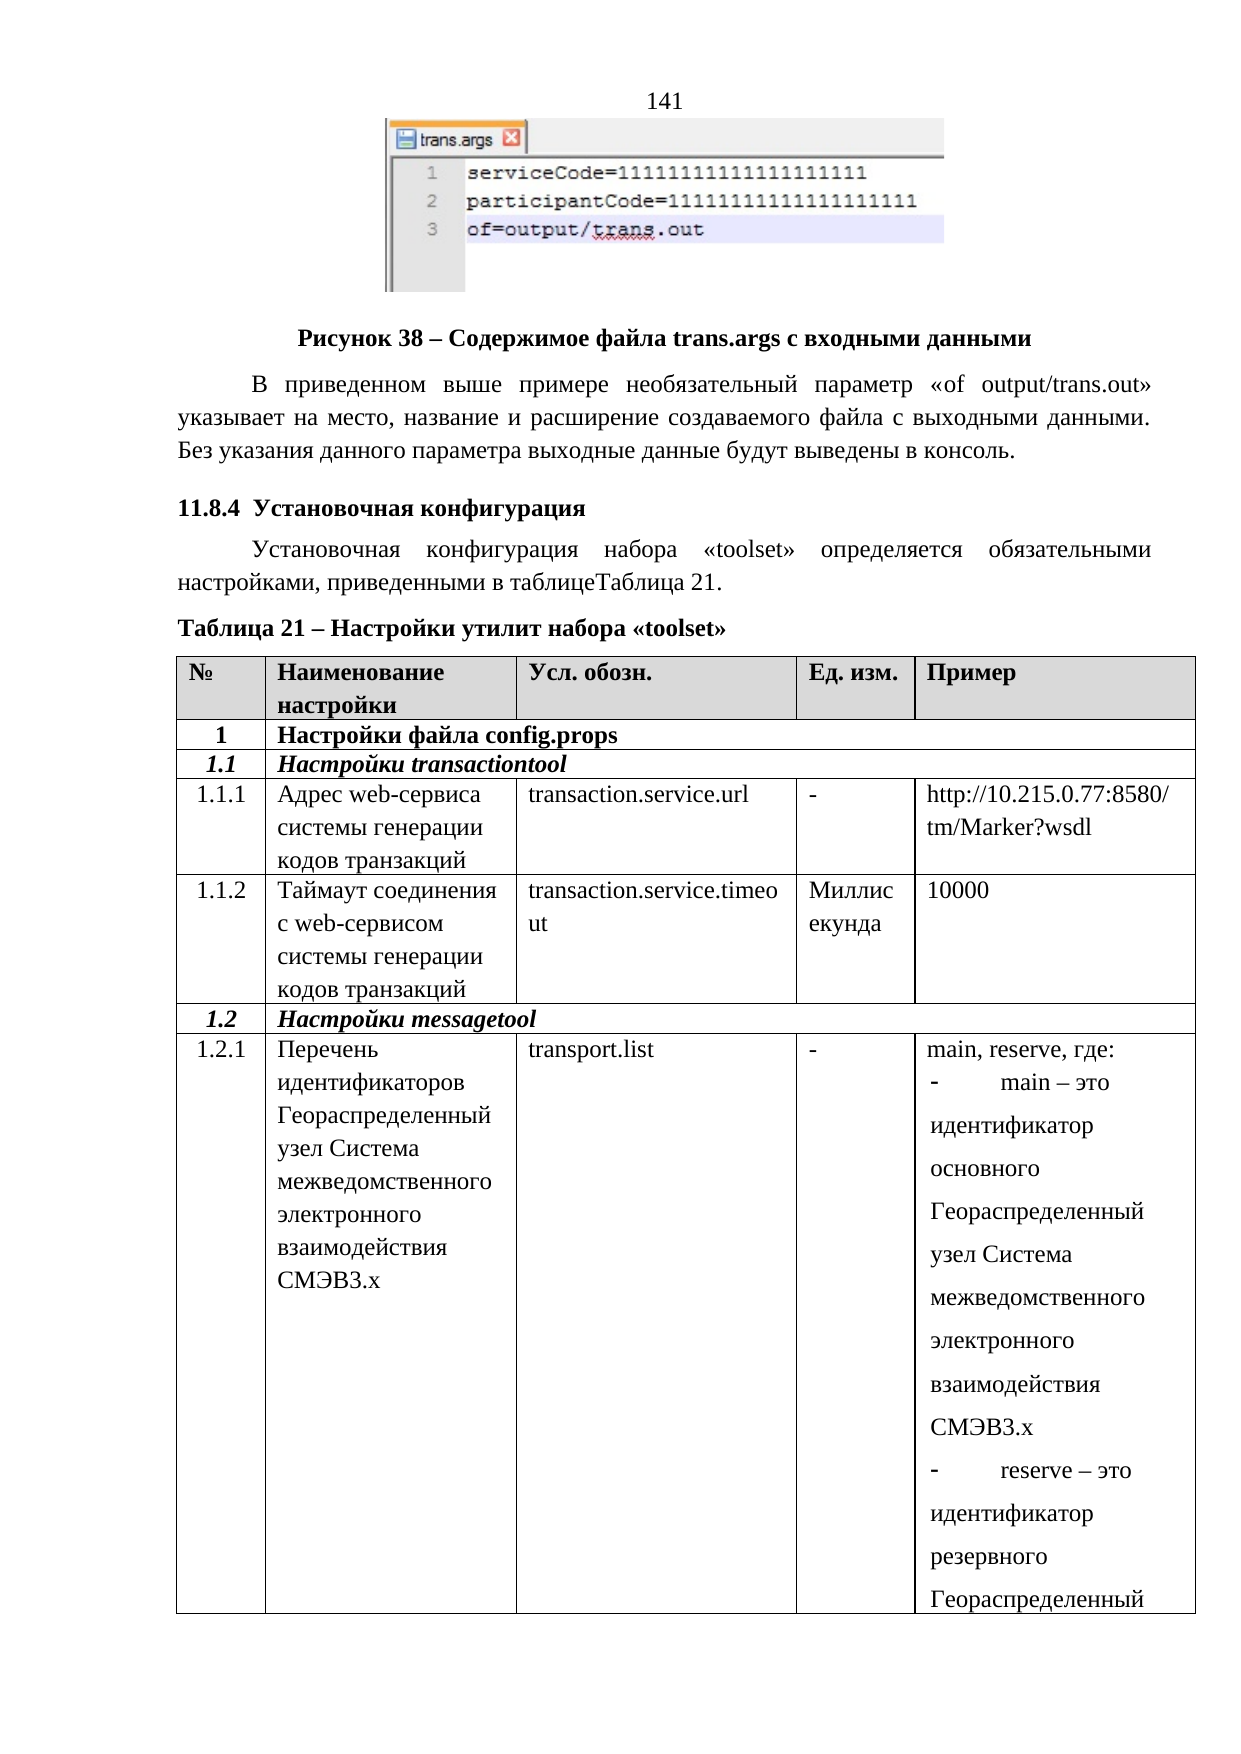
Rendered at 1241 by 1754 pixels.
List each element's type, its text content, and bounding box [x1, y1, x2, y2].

table_cell 1.2.1 [177, 1034, 265, 1613]
table_cell Настройки transactiontool [266, 750, 1195, 778]
table_cell Миллисекунда [797, 875, 914, 1003]
table_cell 1 [177, 720, 265, 748]
text Установочная конфигурация набора «toolset» определяется обязательными настройками, приведенными в таблицеТаблица 21. [177, 534, 1152, 596]
table_cell Перечень идентификаторов Геораспределенный узел Система межведомственного электронного взаимодействия СМЭВ3.х [266, 1034, 516, 1613]
table_cell http://10.215.0.77:8580/tm/Marker?wsdl [916, 779, 1195, 874]
table_cell main, reserve, где: main – это идентификатор основного Геораспределенный узел Система межведомственного электронного взаимодействия СМЭВ3.х reserve – это идентификатор резервного Геораспределенный [916, 1034, 1195, 1613]
text В приведенном выше примере необязательный параметр «of output/trans.out» указывает на место, название и расширение создаваемого файла с выходными данными. Без указания данного параметра выходные данные будут выведены в консоль. [177, 369, 1152, 464]
table_header № [177, 657, 265, 719]
table_cell transport.list [517, 1034, 796, 1613]
table_cell - [797, 779, 914, 874]
subtitle Установочная конфигурация [177, 493, 1152, 522]
table_cell Таймаут соединения с web-сервисом системы генерации кодов транзакций [266, 875, 516, 1003]
table_header Наименование настройки [266, 657, 516, 719]
table_header Ед. изм. [797, 657, 914, 719]
table_cell 1.2 [177, 1004, 265, 1033]
table_cell transaction.service.url [517, 779, 796, 874]
table_cell Адрес web-сервиса системы генерации кодов транзакций [266, 779, 516, 874]
table_cell 1.1.2 [177, 875, 265, 1003]
table_header Пример [916, 657, 1195, 719]
table_cell - [797, 1034, 914, 1613]
picture [384, 118, 945, 292]
table_cell 1.1 [177, 750, 265, 778]
table_cell Настройки messagetool [266, 1004, 1195, 1033]
text Рисунок 38 – Содержимое файла trans.args с входными данными [177, 323, 1152, 352]
table_header Усл. обозн. [517, 657, 796, 719]
text Таблица 21 – Настройки утилит набора «toolset» [177, 613, 1152, 642]
table_cell 1.1.1 [177, 779, 265, 874]
table_cell 10000 [916, 875, 1195, 1003]
table_cell transaction.service.timeout [517, 875, 796, 1003]
table_cell Настройки файла сonfig.props [266, 720, 1195, 748]
